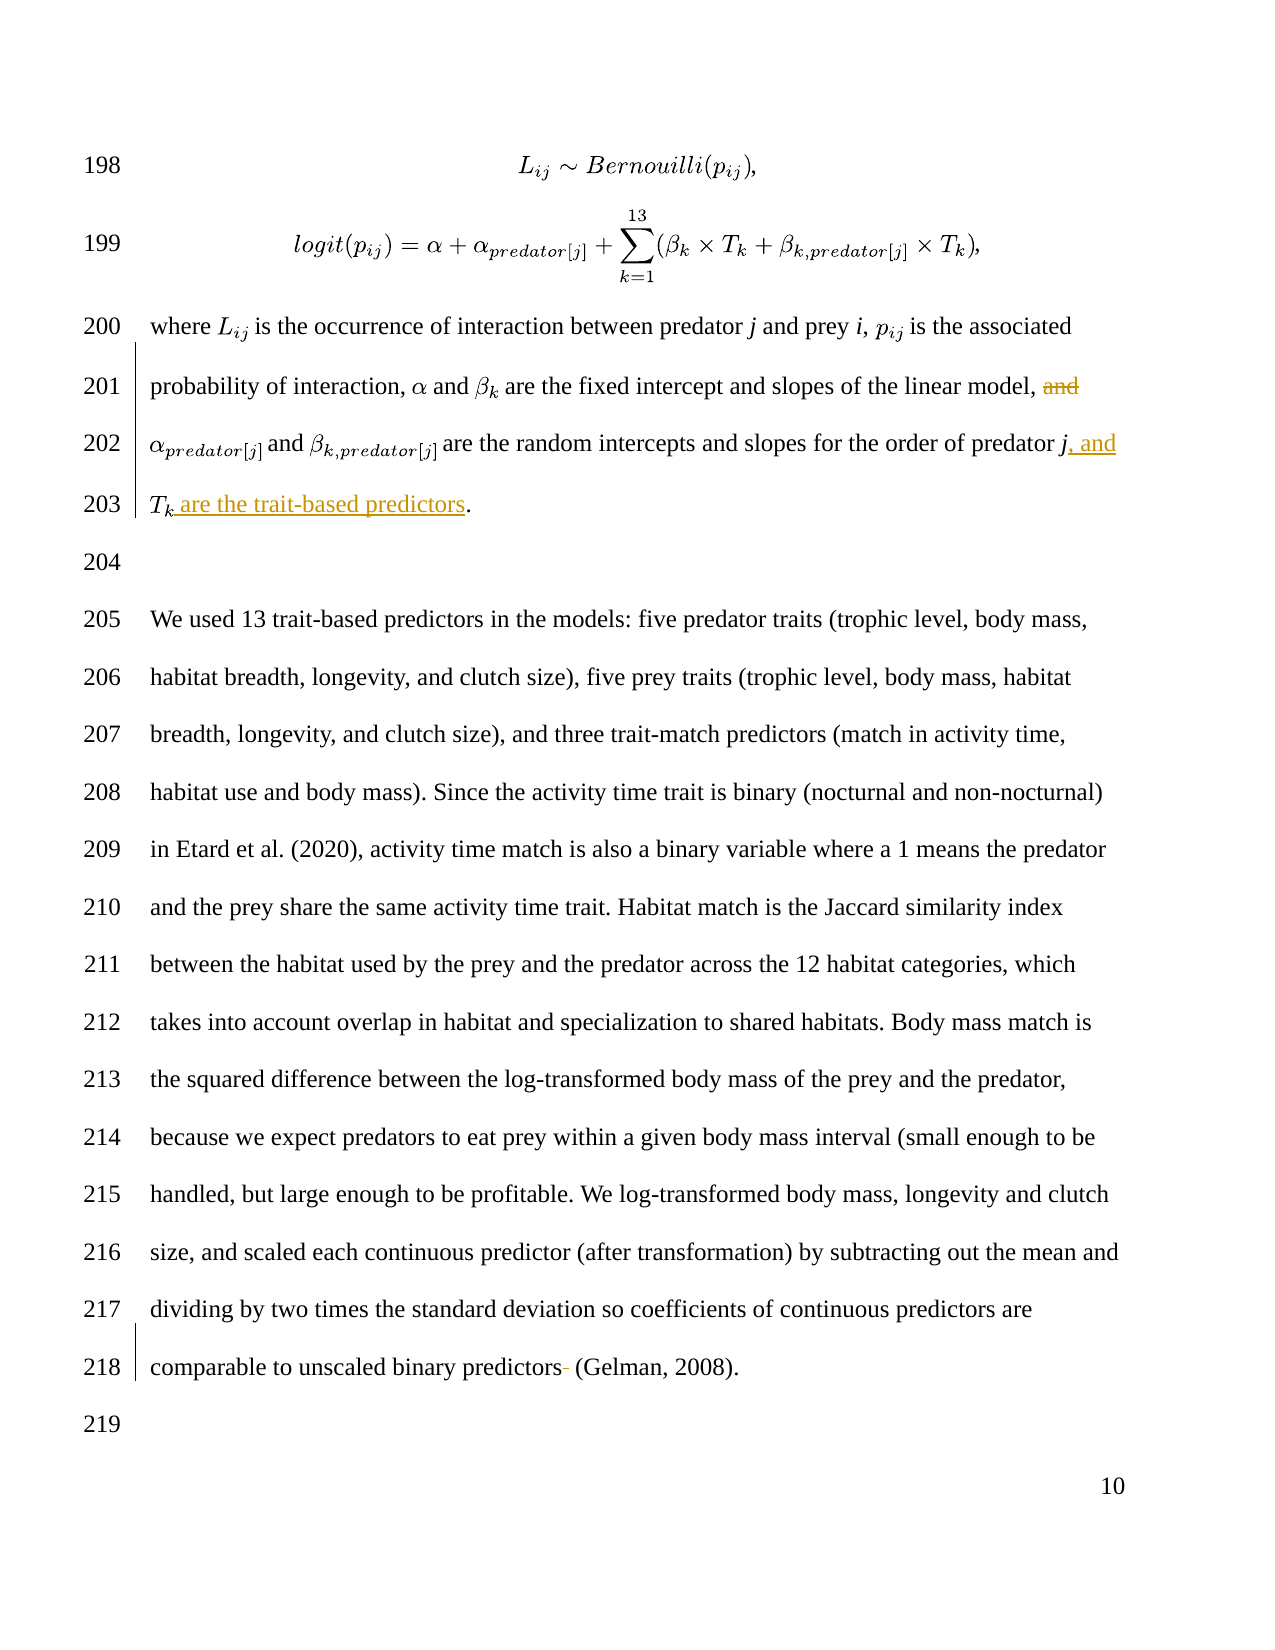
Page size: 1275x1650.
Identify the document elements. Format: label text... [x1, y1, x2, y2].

text where is the occurrence of interaction between predator j and prey i, is the associated probability of interaction, and are the fixed intercept and slopes of the linear model, and are the random intercepts and slopes for the order of predator j, and are the trait-based predictors. [150, 311, 1125, 518]
text , [150, 150, 1125, 181]
text , [645, 209, 1125, 282]
text [150, 209, 631, 282]
text We used 13 trait-based predictors in the models: five predator traits (trophic level, body mass, habitat breadth, longevity, and clutch size), five prey traits (trophic level, body mass, habitat breadth, longevity, and clutch size), and three trait-match predictors (match in activity time, habitat use and body mass). Since the activity time trait is binary (nocturnal and non-nocturnal) in Etard et al. (2020), activity time match is also a binary variable where a 1 means the predator and the prey share the same activity time trait. Habitat match is the Jaccard similarity index between the habitat used by the prey and the predator across the 12 habitat categories, which takes into account overlap in habitat and specialization to shared habitats. Body mass match is the squared difference between the log-transformed body mass of the prey and the predator, because we expect predators to eat prey within a given body mass interval (small enough to be handled, but large enough to be profitable. We log-transformed body mass, longevity and clutch size, and scaled each continuous predictor (after transformation) by subtracting out the mean and dividing by two times the standard deviation so coefficients of continuous predictors are comparable to unscaled binary predictors (Gelman, 2008). [150, 604, 1125, 1381]
